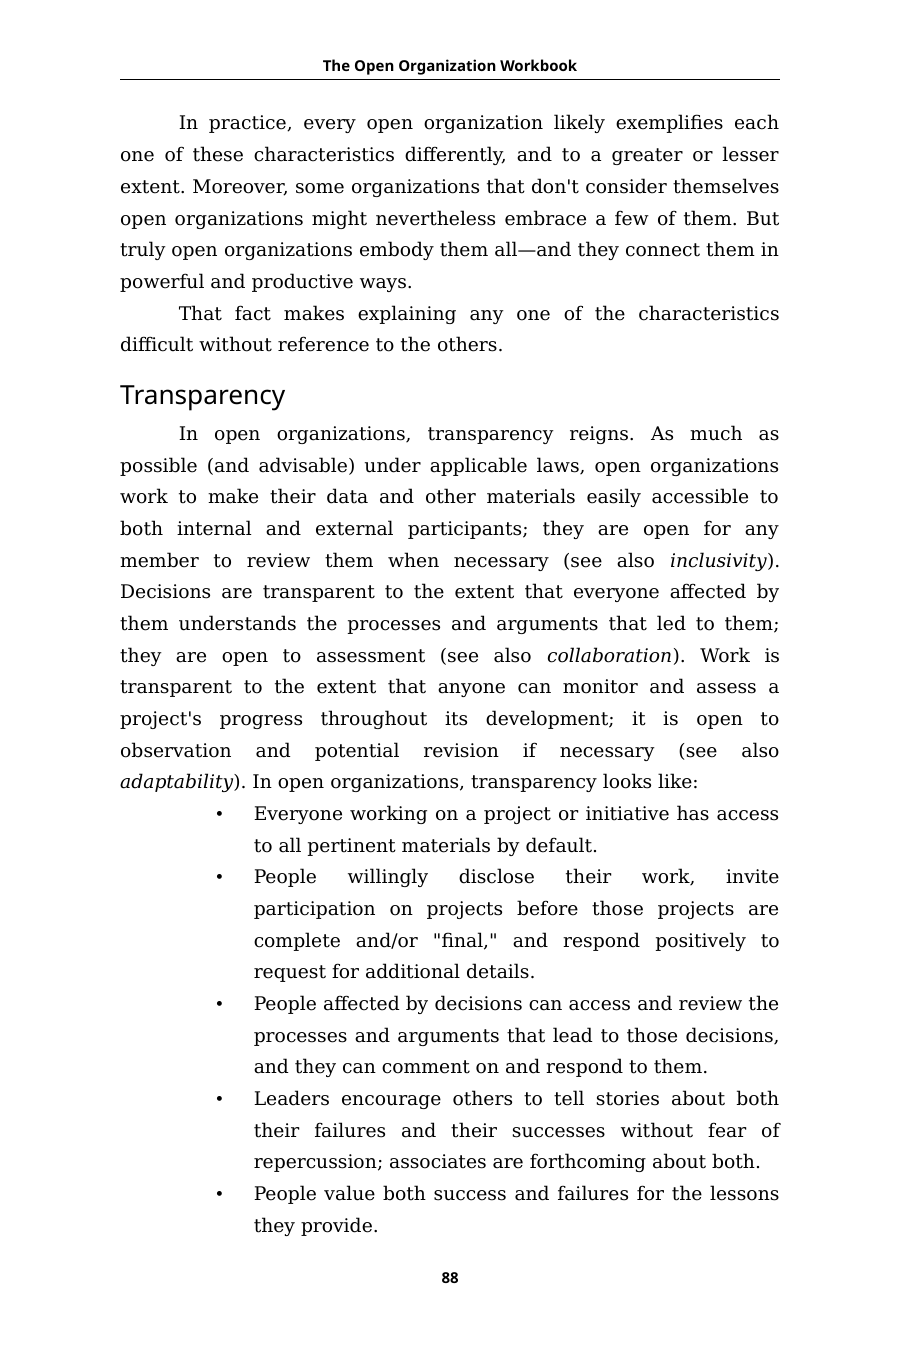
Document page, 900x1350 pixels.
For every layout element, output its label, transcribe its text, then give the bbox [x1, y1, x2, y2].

subtitle Transparency [120, 380, 780, 411]
list People willingly disclose their work, invite participation on projects before those projects are complete and/or "final," and respond positively to request for additional details. [216, 867, 780, 983]
text That fact makes explaining any one of the characteristics difficult without reference to the others. [120, 302, 780, 356]
text In practice, every open organization likely exemplifies each one of these characteristics differently, and to a greater or lesser extent. Moreover, some organizations that don't consider themselves open organizations might nevertheless embrace a few of them. But truly open organizations embody them all—and they connect them in powerful and productive ways. [120, 112, 780, 293]
list Leaders encourage others to tell stories about both their failures and their successes without fear of repercussion; associates are forthcoming about both. [216, 1088, 780, 1173]
list People value both success and failures for the lessons they provide. [216, 1183, 780, 1237]
text In open organizations, transparency reigns. As much as possible (and advisable) under applicable laws, open organizations work to make their data and other materials easily accessible to both internal and external participants; they are open for any member to review them when necessary (see also inclusivity). Decisions are transparent to the extent that everyone affected by them understands the processes and arguments that led to them; they are open to assessment (see also collaboration). Work is transparent to the extent that anyone can monitor and assess a project's progress throughout its development; it is open to observation and potential revision if necessary (see also adaptability). In open organizations, transparency looks like: [120, 423, 780, 793]
list Everyone working on a project or initiative has access to all pertinent materials by default. [216, 803, 780, 857]
list People affected by decisions can access and review the processes and arguments that lead to those decisions, and they can comment on and respond to them. [216, 993, 780, 1078]
